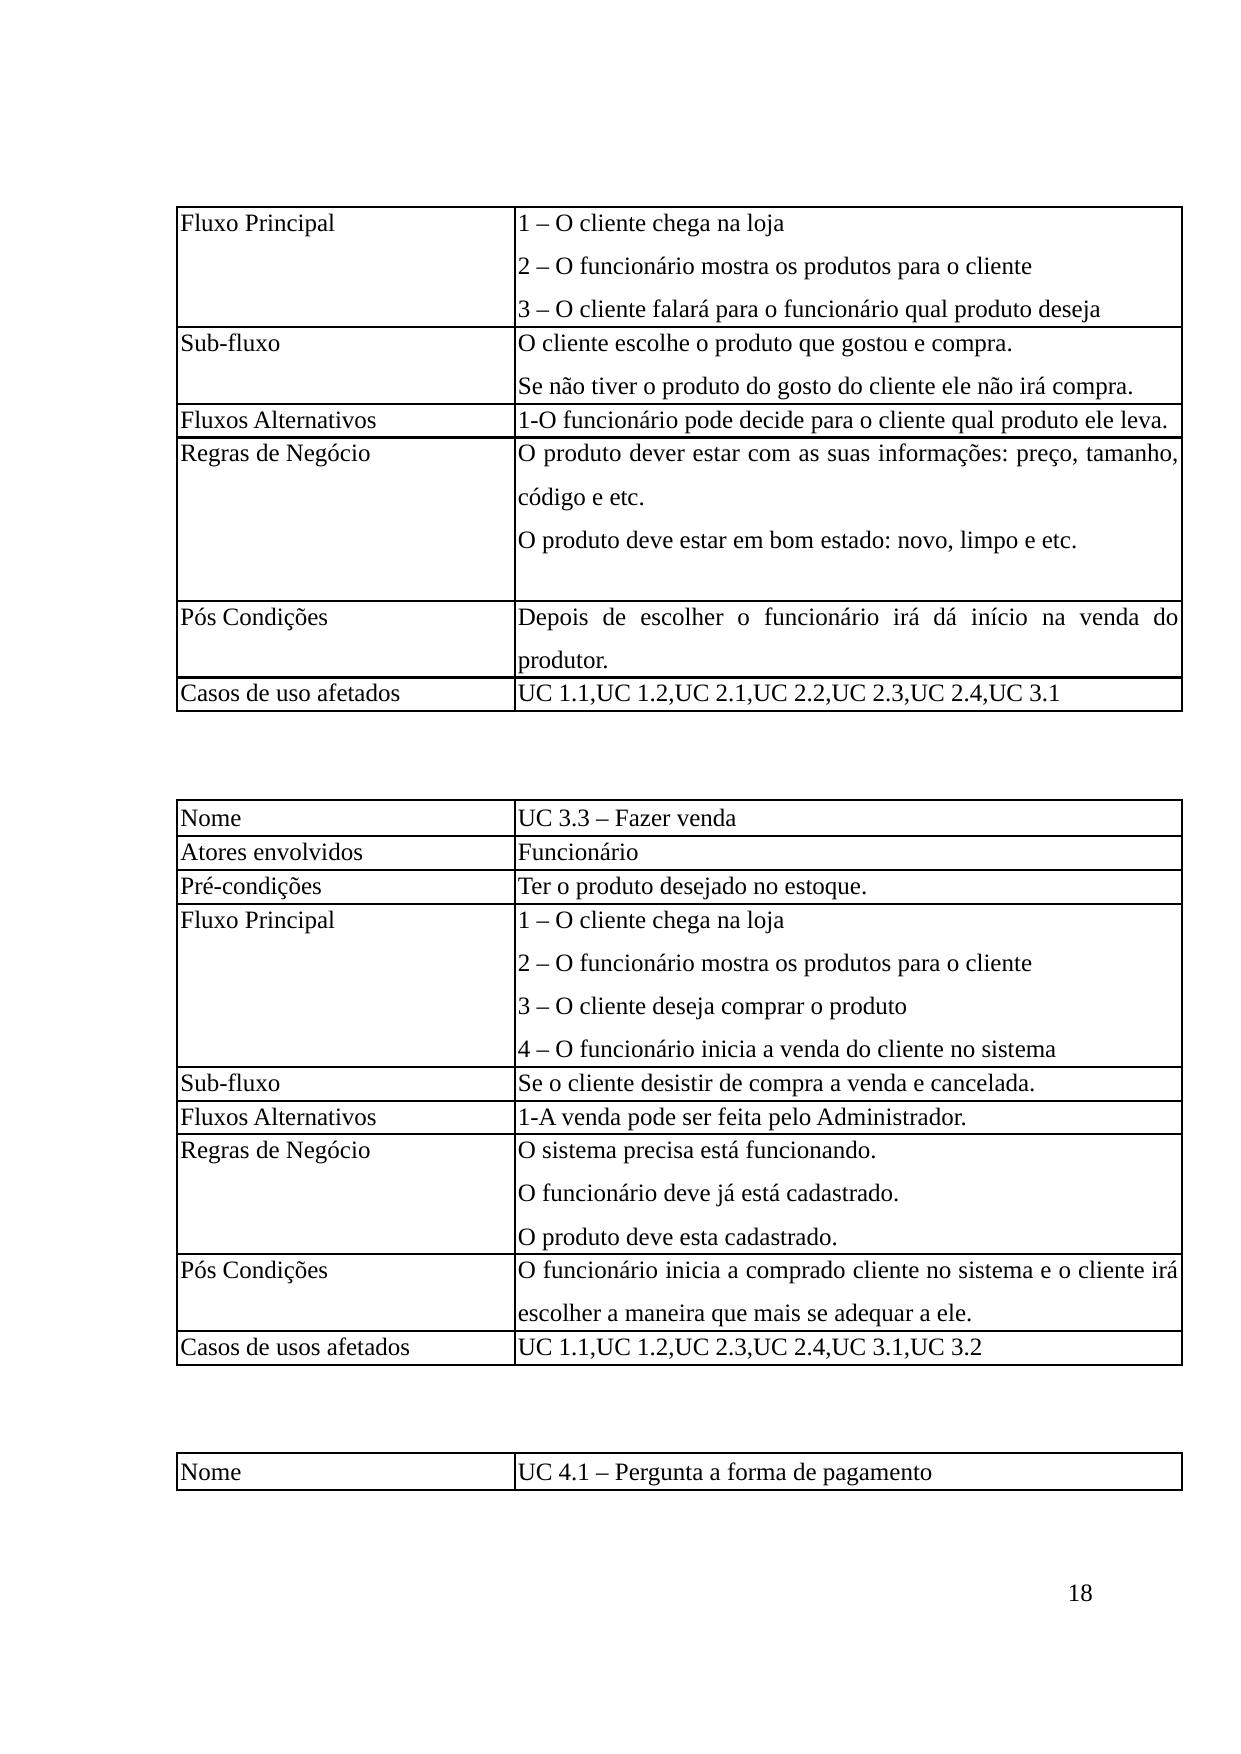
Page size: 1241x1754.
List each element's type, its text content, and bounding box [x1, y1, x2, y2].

table_cell 1-A venda pode ser feita pelo Administrador. [516, 1102, 1181, 1133]
table_header UC 4.1 – Pergunta a forma de pagamento [516, 1454, 1181, 1489]
table_cell Pós Condições [178, 602, 514, 676]
table_cell Regras de Negócio [178, 439, 514, 599]
table_cell Casos de usos afetados [178, 1332, 514, 1364]
table_cell Depois de escolher o funcionário irá dá início na venda do produtor. [516, 602, 1181, 676]
table_header Nome [178, 1454, 514, 1489]
table_cell 1 – O cliente chega na loja 2 – O funcionário mostra os produtos para o cliente 3 – O cliente falará para o funcionário qual produto deseja [516, 208, 1181, 326]
table_cell UC 1.1,UC 1.2,UC 2.1,UC 2.2,UC 2.3,UC 2.4,UC 3.1 [516, 679, 1181, 710]
table_cell 1 – O cliente chega na loja 2 – O funcionário mostra os produtos para o cliente 3 – O cliente deseja comprar o produto 4 – O funcionário inicia a venda do cliente no sistema [516, 905, 1181, 1066]
table_cell Atores envolvidos [178, 837, 514, 869]
table_cell UC 1.1,UC 1.2,UC 2.3,UC 2.4,UC 3.1,UC 3.2 [516, 1332, 1181, 1364]
table_cell Fluxos Alternativos [178, 1102, 514, 1133]
table_cell O cliente escolhe o produto que gostou e compra. Se não tiver o produto do gosto do cliente ele não irá compra. [516, 328, 1181, 403]
table_cell Sub-fluxo [178, 328, 514, 403]
table_cell Sub-fluxo [178, 1068, 514, 1099]
table_cell Casos de uso afetados [178, 679, 514, 710]
table_cell O funcionário inicia a comprado cliente no sistema e o cliente irá escolher a maneira que mais se adequar a ele. [516, 1255, 1181, 1330]
table_cell Pós Condições [178, 1255, 514, 1330]
table_cell O produto dever estar com as suas informações: preço, tamanho, código e etc. O produto deve estar em bom estado: novo, limpo e etc. [516, 439, 1181, 599]
table_cell Pré-condições [178, 871, 514, 903]
table_cell Funcionário [516, 837, 1181, 869]
table_header Nome [178, 801, 514, 835]
table_cell Ter o produto desejado no estoque. [516, 871, 1181, 903]
table_cell Fluxo Principal [178, 905, 514, 1066]
table_cell Regras de Negócio [178, 1135, 514, 1253]
table_cell 1-O funcionário pode decide para o cliente qual produto ele leva. [516, 405, 1181, 436]
table_header UC 3.3 – Fazer venda [516, 801, 1181, 835]
table_cell Fluxo Principal [178, 208, 514, 326]
table_cell Se o cliente desistir de compra a venda e cancelada. [516, 1068, 1181, 1099]
table_cell O sistema precisa está funcionando. O funcionário deve já está cadastrado. O produto deve esta cadastrado. [516, 1135, 1181, 1253]
table_cell Fluxos Alternativos [178, 405, 514, 436]
